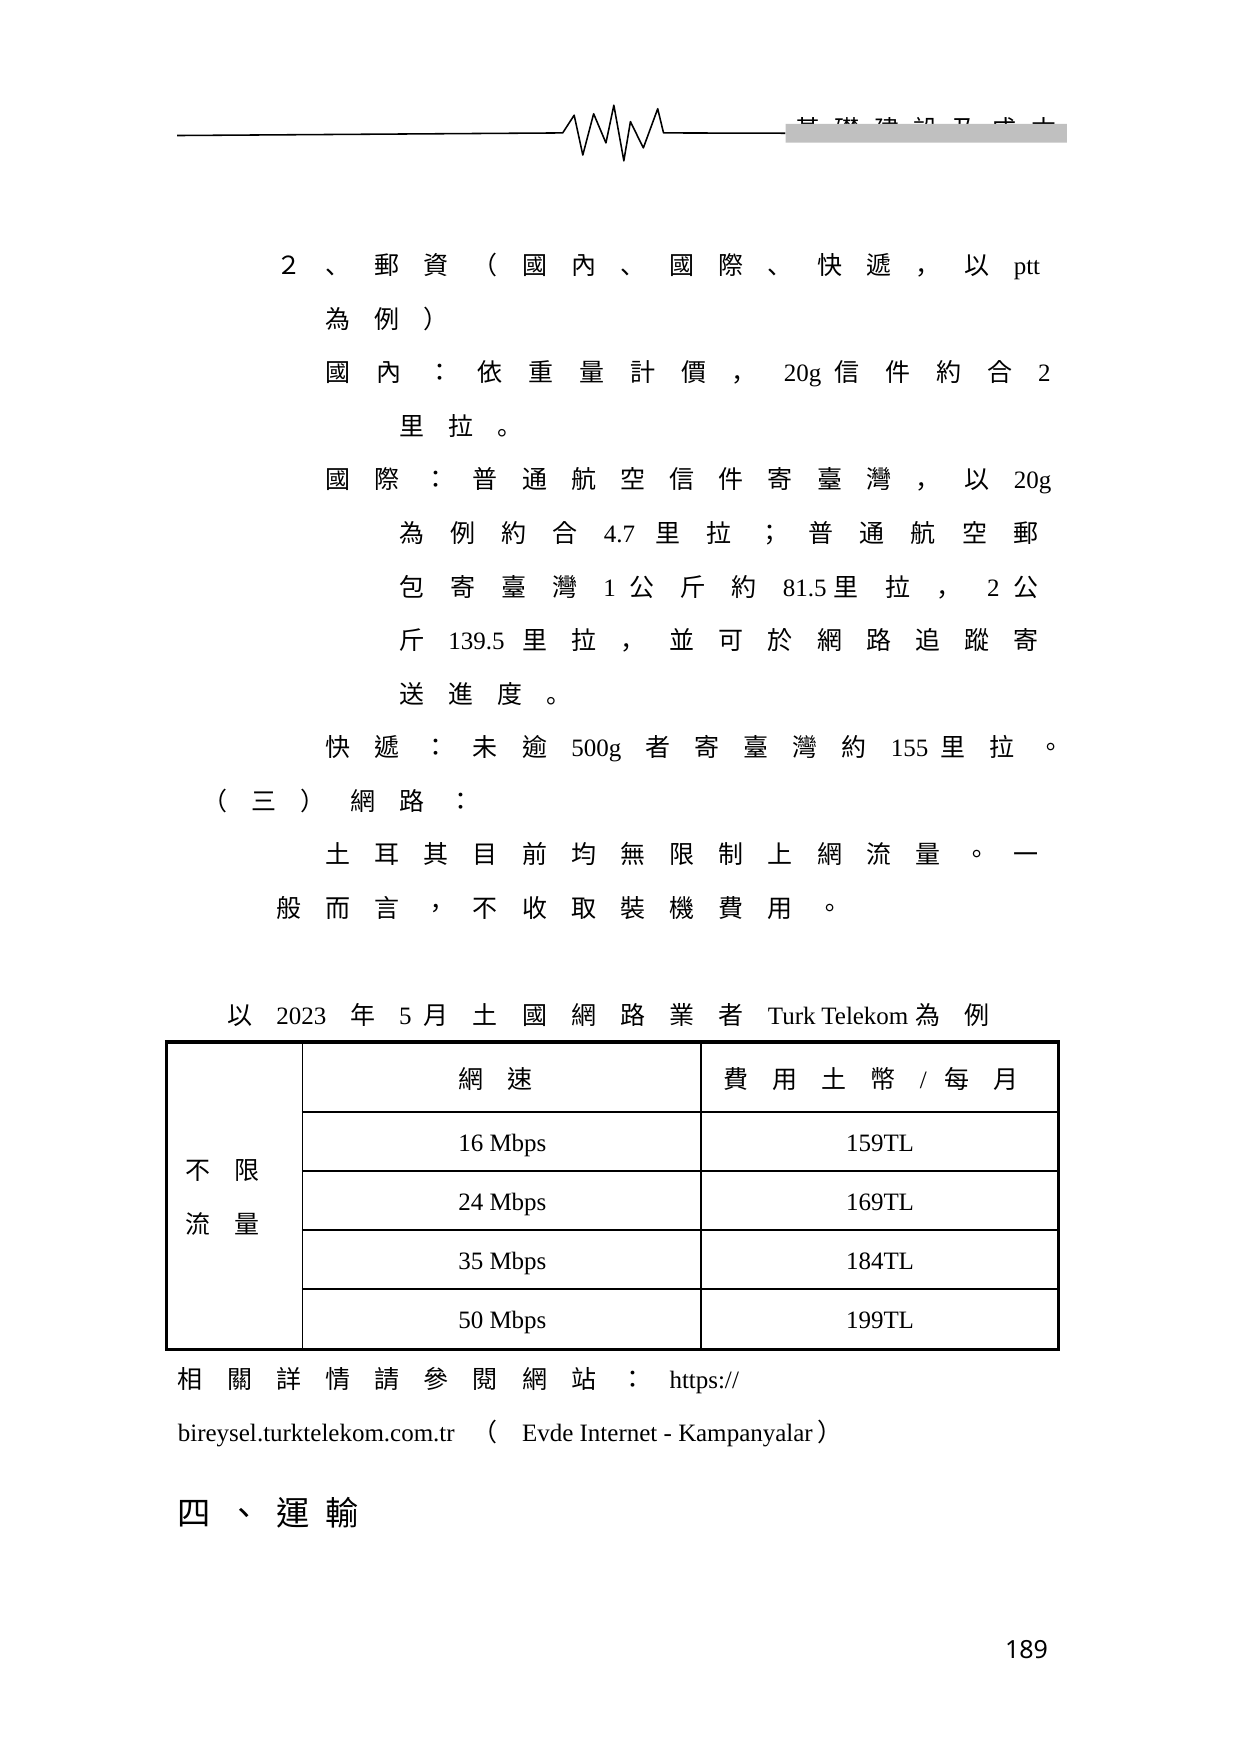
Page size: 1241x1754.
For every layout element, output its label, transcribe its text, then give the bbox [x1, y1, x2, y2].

text 快遞：未逾500g者寄臺灣約155里拉。 [325, 719, 1063, 773]
text 土耳其目前均無限制上網流量。一般而言，不收取裝機費用。 [276, 826, 1063, 933]
text 四、運輸 [178, 1484, 1063, 1538]
table_cell 169TL [702, 1172, 1057, 1229]
text 國際：普通航空信件寄臺灣，以20g為例約合4.7里拉；普通航空郵包寄臺灣1公斤約81.5里拉，2公斤139.5里拉，並可於網路追蹤寄送進度。 [325, 451, 1063, 719]
table_header 不限流量 [168, 1044, 302, 1347]
table_cell 24 Mbps [303, 1172, 700, 1229]
text 以2023年5月土國網路業者Turk Telekom為例 [178, 987, 1063, 1040]
table_cell 16 Mbps [303, 1113, 700, 1170]
table_header 費用土幣/每月 [702, 1044, 1057, 1111]
text （三）網路： [202, 773, 1063, 826]
table_cell 184TL [702, 1231, 1057, 1288]
table_cell 199TL [702, 1290, 1057, 1347]
table_cell 50 Mbps [303, 1290, 700, 1347]
table_header 網速 [303, 1044, 700, 1111]
text 相關詳情請參閱網站：https://bireysel.turktelekom.com.tr（Evde Internet - Kampanyalar） [178, 1351, 1063, 1458]
table_cell 159TL [702, 1113, 1057, 1170]
text ２、郵資（國內、國際、快遞，以ptt為例） [276, 237, 1063, 344]
text 國內：依重量計價，20g信件約合2里拉。 [325, 344, 1063, 451]
table_cell 35 Mbps [303, 1231, 700, 1288]
